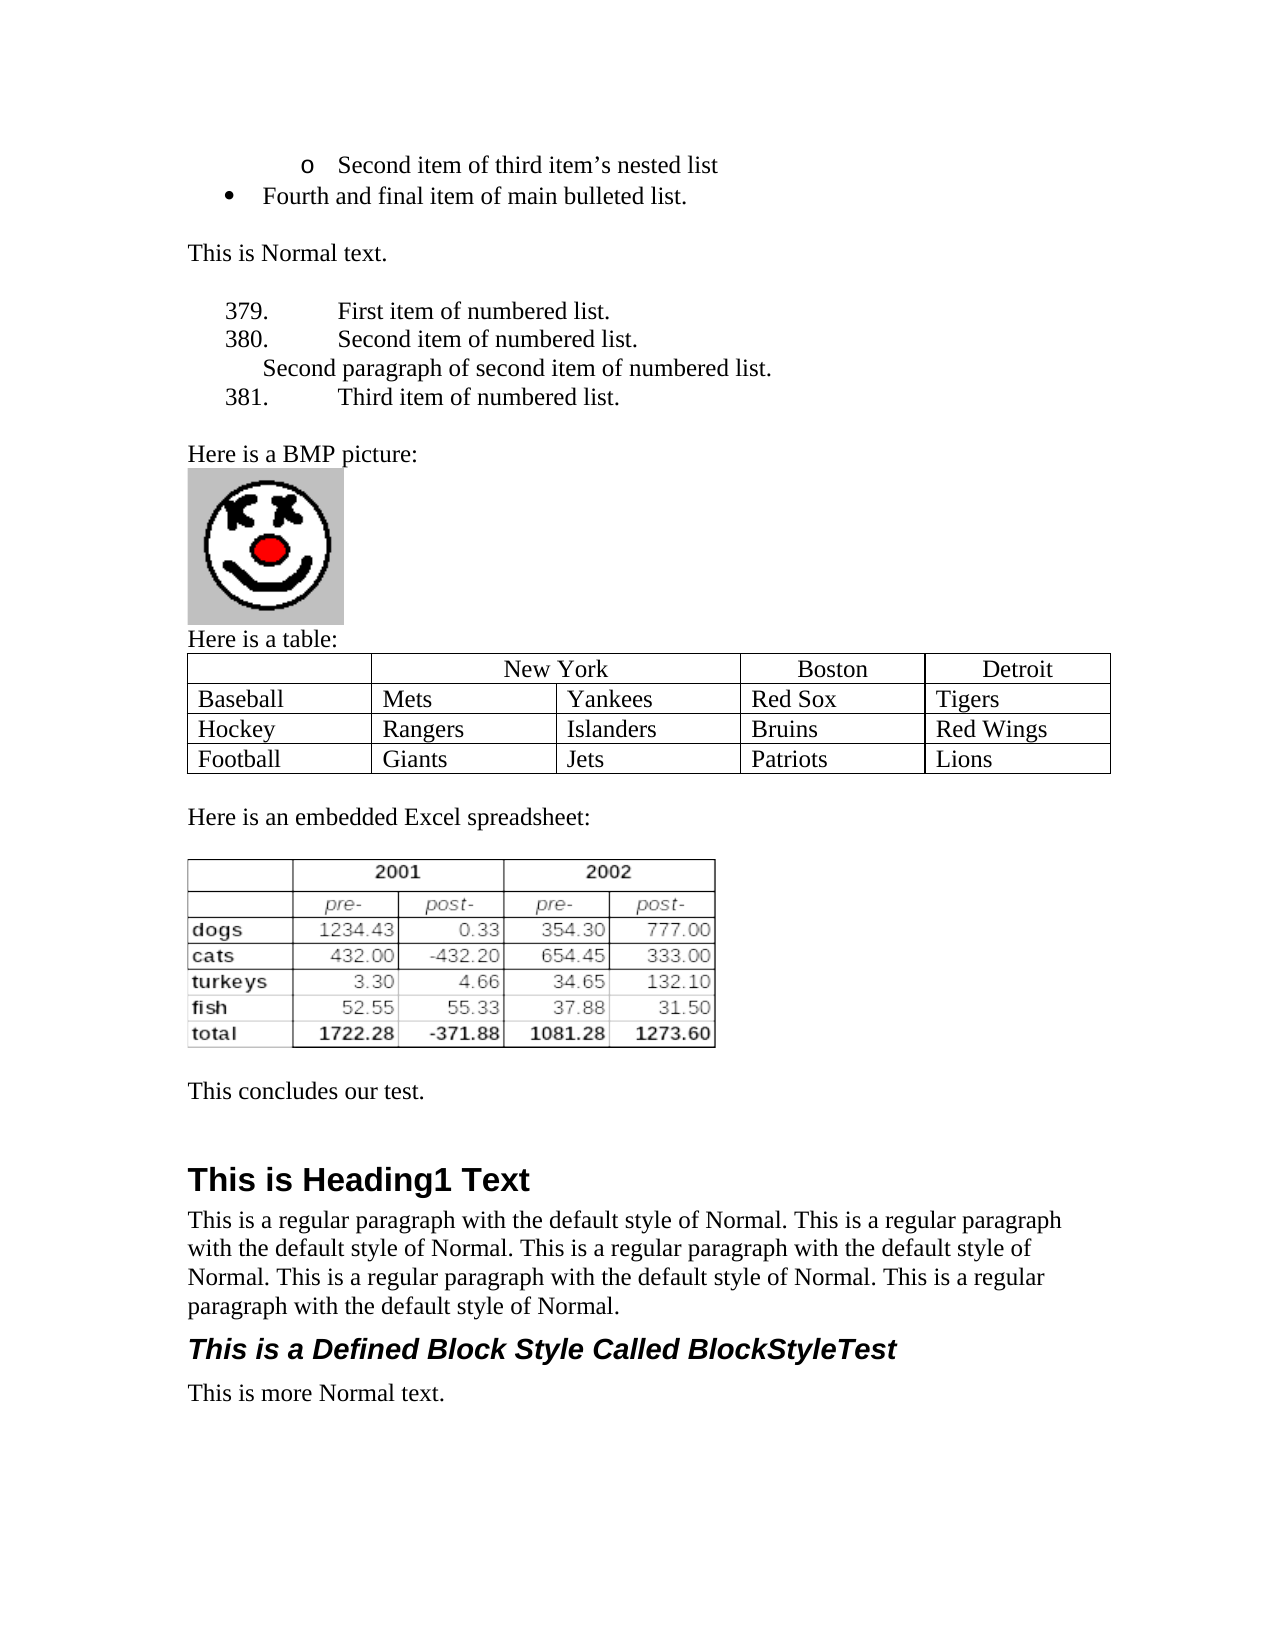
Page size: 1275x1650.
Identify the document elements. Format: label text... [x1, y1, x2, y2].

table_header New York [372, 654, 740, 683]
table_cell Tigers [926, 684, 1110, 713]
text Second paragraph of second item of numbered list. [262, 353, 1087, 382]
table_cell Giants [372, 744, 556, 772]
subtitle This is Heading1 Text [187, 1160, 1087, 1198]
text This is more Normal text. [187, 1378, 1087, 1407]
list Third item of numbered list. [225, 382, 1087, 411]
table_header Boston [741, 654, 924, 683]
table_cell Yankees [557, 684, 740, 713]
table_cell Islanders [557, 714, 740, 743]
table_cell Football [188, 744, 371, 772]
table_cell Jets [557, 744, 740, 772]
table_header [188, 654, 371, 683]
table_cell Red Wings [926, 714, 1110, 743]
text This is Normal text. [187, 238, 1087, 267]
text Here is a BMP picture: [187, 439, 1087, 468]
list Second item of numbered list. [225, 324, 1087, 353]
text This concludes our test. [187, 1076, 1087, 1105]
table_cell Bruins [741, 714, 924, 743]
table_cell Rangers [372, 714, 556, 743]
text Here is an embedded Excel spreadsheet: [187, 802, 1087, 831]
list Fourth and final item of main bulleted list. [225, 181, 1087, 209]
table_cell Lions [926, 744, 1110, 772]
table_cell Patriots [741, 744, 924, 772]
table_cell Hockey [188, 714, 371, 743]
text This is a Defined Block Style Called BlockStyleTest [187, 1332, 1087, 1366]
text This is a regular paragraph with the default style of Normal. This is a regular paragraph with the default style of Normal. This is a regular paragraph with the default style of Normal. This is a regular paragraph with the default style of Normal. This is a regular paragraph with the default style of Normal. [187, 1205, 1087, 1320]
table_cell Red Sox [741, 684, 924, 713]
table_header Detroit [926, 654, 1110, 683]
list First item of numbered list. [225, 296, 1087, 324]
list Second item of third item’s nested list [300, 150, 1087, 181]
table_cell Baseball [188, 684, 371, 713]
table_cell Mets [372, 684, 556, 713]
text Here is a table: [187, 624, 1087, 653]
